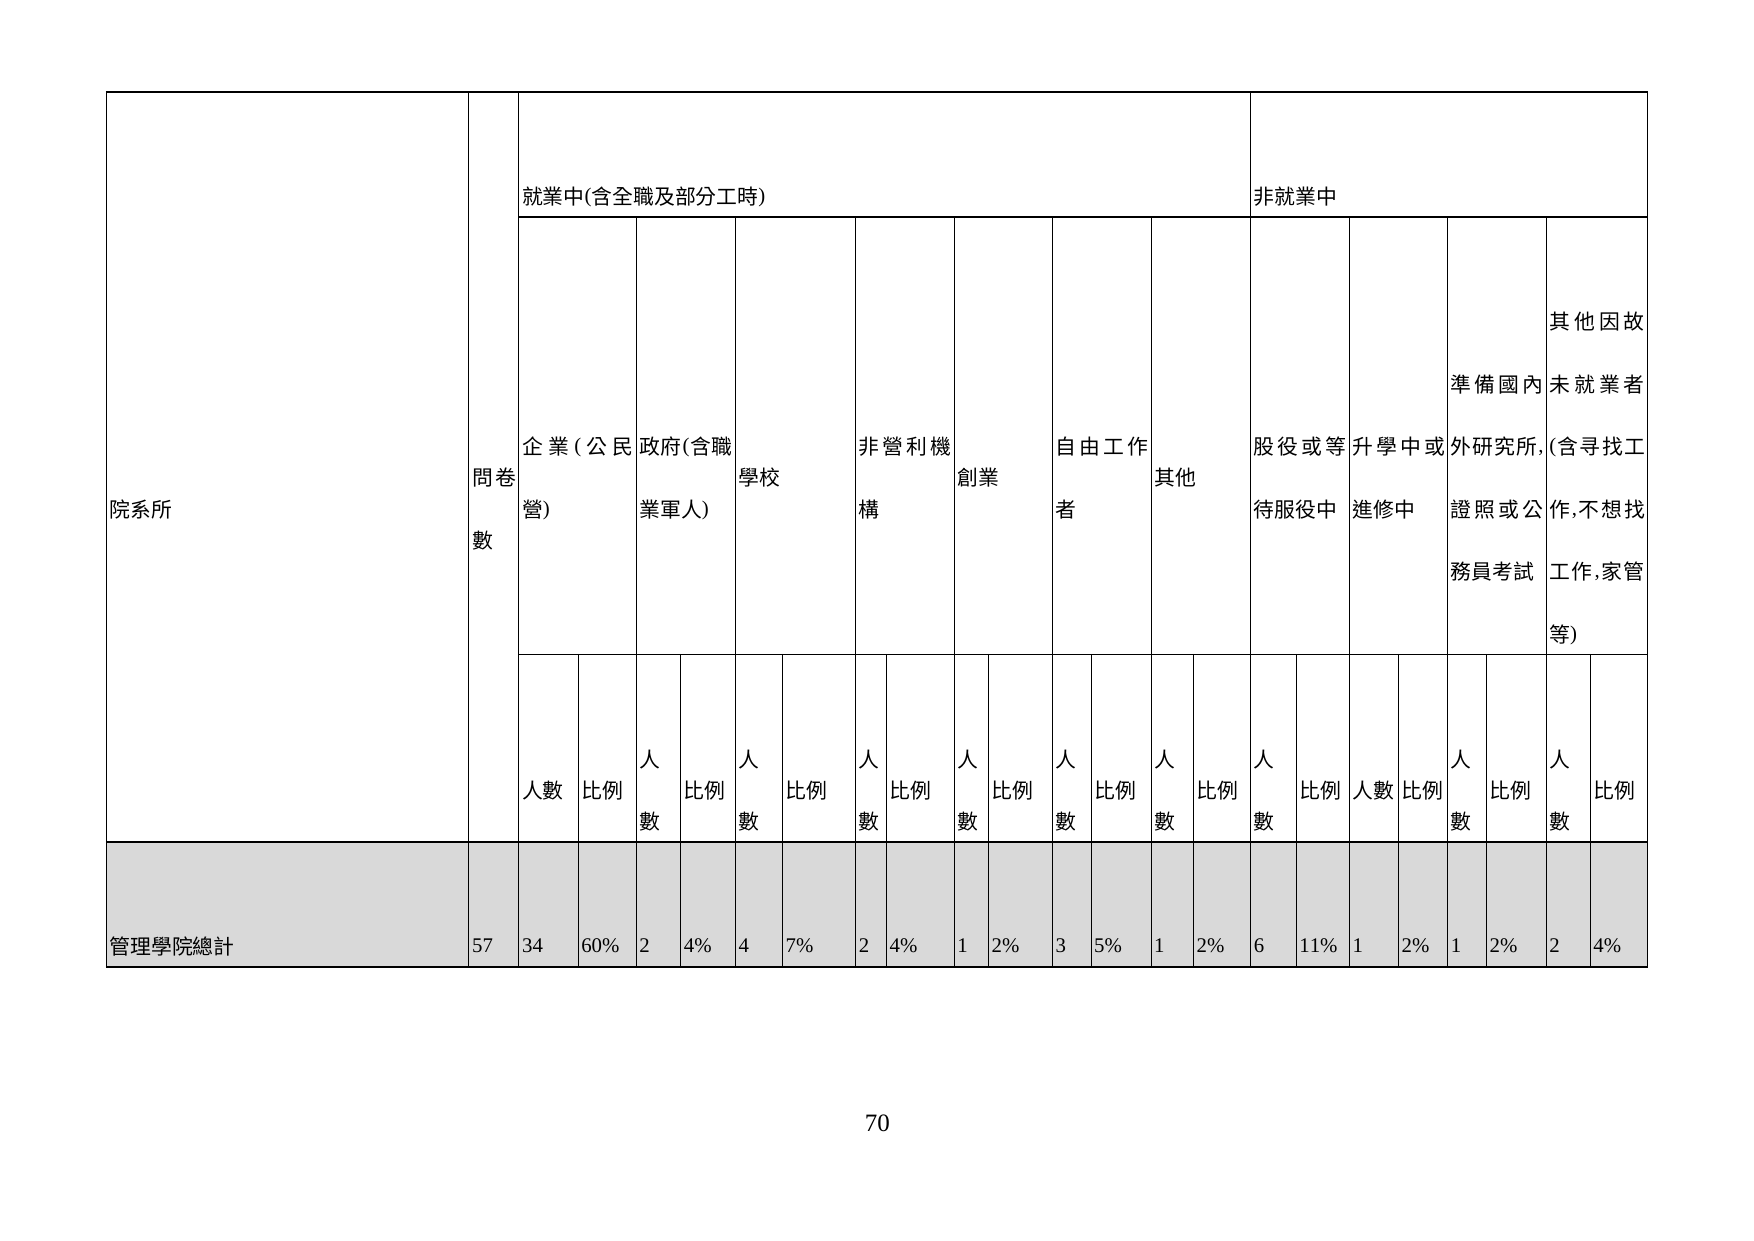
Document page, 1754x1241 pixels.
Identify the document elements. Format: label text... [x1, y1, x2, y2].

table_cell 2% [1399, 843, 1447, 966]
table_cell 人數 [1547, 655, 1590, 841]
table_cell 4% [1591, 843, 1647, 966]
table_cell 2% [1194, 843, 1250, 966]
table_cell 2 [637, 843, 680, 966]
table_cell 1 [1152, 843, 1193, 966]
table_cell 比例 [1399, 655, 1447, 841]
table_cell 人數 [856, 655, 886, 841]
table_cell 比例 [1487, 655, 1546, 841]
table_cell 人數 [1152, 655, 1193, 841]
table_cell 4% [887, 843, 954, 966]
table_cell 人數 [1251, 655, 1296, 841]
table_cell 2% [1487, 843, 1546, 966]
table_cell 人數 [736, 655, 782, 841]
table_cell 比例 [887, 655, 954, 841]
table_cell 11% [1297, 843, 1349, 966]
table_header 問卷數 [469, 93, 518, 841]
table_cell 34 [519, 843, 578, 966]
table_cell 創業 [955, 218, 1052, 654]
table_cell 股役或等待服役中 [1251, 218, 1349, 654]
table_cell 比例 [783, 655, 855, 841]
table_cell 比例 [1194, 655, 1250, 841]
table_cell 人數 [519, 655, 578, 841]
table_cell 57 [469, 843, 518, 966]
table_cell 升學中或進修中 [1350, 218, 1447, 654]
table_cell 其他 [1152, 218, 1250, 654]
table_cell 人數 [1053, 655, 1091, 841]
table_cell 人數 [637, 655, 680, 841]
table_cell 4 [736, 843, 782, 966]
table_cell 非營利機構 [856, 218, 954, 654]
table_header 院系所 [107, 93, 468, 841]
table_cell 準備國內外研究所,證照或公務員考試 [1448, 218, 1546, 654]
table_cell 3 [1053, 843, 1091, 966]
table_cell 比例 [579, 655, 636, 841]
table_cell 比例 [1092, 655, 1151, 841]
table_cell 7% [783, 843, 855, 966]
table_cell 6 [1251, 843, 1296, 966]
table_cell 1 [1448, 843, 1486, 966]
table_cell 4% [681, 843, 735, 966]
table_cell 2 [1547, 843, 1590, 966]
table_cell 比例 [1297, 655, 1349, 841]
table_cell 其他因故未就業者(含寻找工作,不想找工作,家管等) [1547, 218, 1647, 654]
table_cell 比例 [1591, 655, 1647, 841]
table_cell 人數 [1448, 655, 1486, 841]
table_cell 管理學院總計 [107, 843, 468, 966]
table_cell 2 [856, 843, 886, 966]
table_cell 人數 [1350, 655, 1398, 841]
table_cell 比例 [681, 655, 735, 841]
table_header 非就業中 [1251, 93, 1647, 216]
table_cell 人數 [955, 655, 988, 841]
table_cell 1 [955, 843, 988, 966]
table_cell 比例 [989, 655, 1052, 841]
table_cell 企業(公民營) [519, 218, 636, 654]
table_cell 學校 [736, 218, 855, 654]
table_cell 自由工作者 [1053, 218, 1151, 654]
table_cell 2% [989, 843, 1052, 966]
table_cell 5% [1092, 843, 1151, 966]
table_header 就業中(含全職及部分工時) [519, 93, 1250, 216]
table_cell 60% [579, 843, 636, 966]
table_cell 政府(含職業軍人) [637, 218, 735, 654]
table_cell 1 [1350, 843, 1398, 966]
